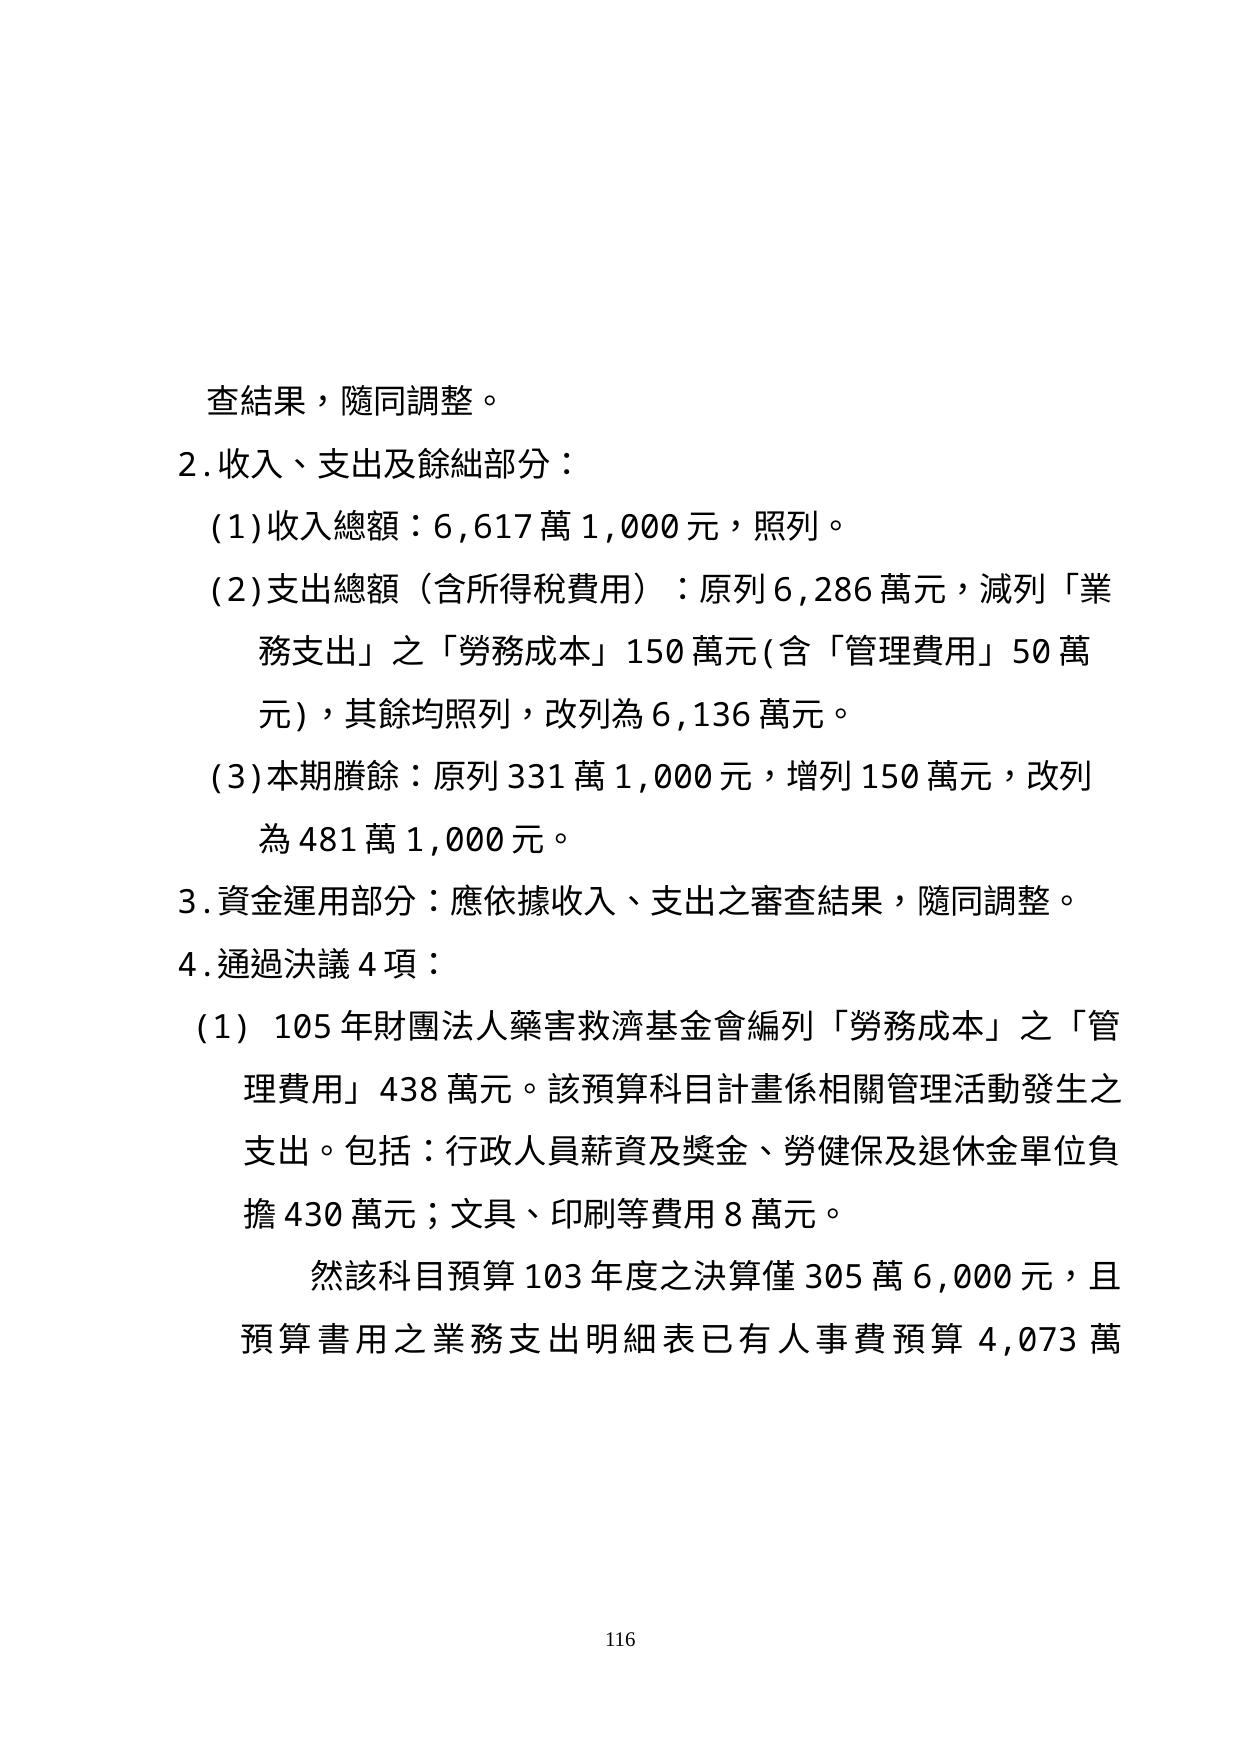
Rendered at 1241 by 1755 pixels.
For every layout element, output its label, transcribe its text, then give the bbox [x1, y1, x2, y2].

text (3)本期賸餘：原列331萬1,000元，增列150萬元，改列為481萬1,000元。 [206, 733, 1122, 858]
text 3.資金運用部分：應依據收入、支出之審查結果，隨同調整。 [177, 858, 1122, 920]
text (1) 105年財團法人藥害救濟基金會編列「勞務成本」之「管理費用」438萬元。該預算科目計畫係相關管理活動發生之支出。包括：行政人員薪資及獎金、勞健保及退休金單位負擔430萬元；文具、印刷等費用8萬元。 [192, 983, 1122, 1233]
text 4.通過決議4項： [118, 920, 1122, 983]
text (2)支出總額（含所得稅費用）：原列6,286萬元，減列「業務支出」之「勞務成本」150萬元(含「管理費用」50萬元)，其餘均照列，改列為6,136萬元。 [206, 545, 1122, 733]
text 查結果，隨同調整。 [177, 358, 1122, 420]
text 然該科目預算103年度之決算僅305萬6,000元，且預算書用之業務支出明細表已有人事費預算4,073萬 [240, 1233, 1122, 1358]
text (1)收入總額：6,617萬1,000元，照列。 [183, 483, 1122, 545]
text 2.收入、支出及餘絀部分： [177, 420, 1122, 483]
